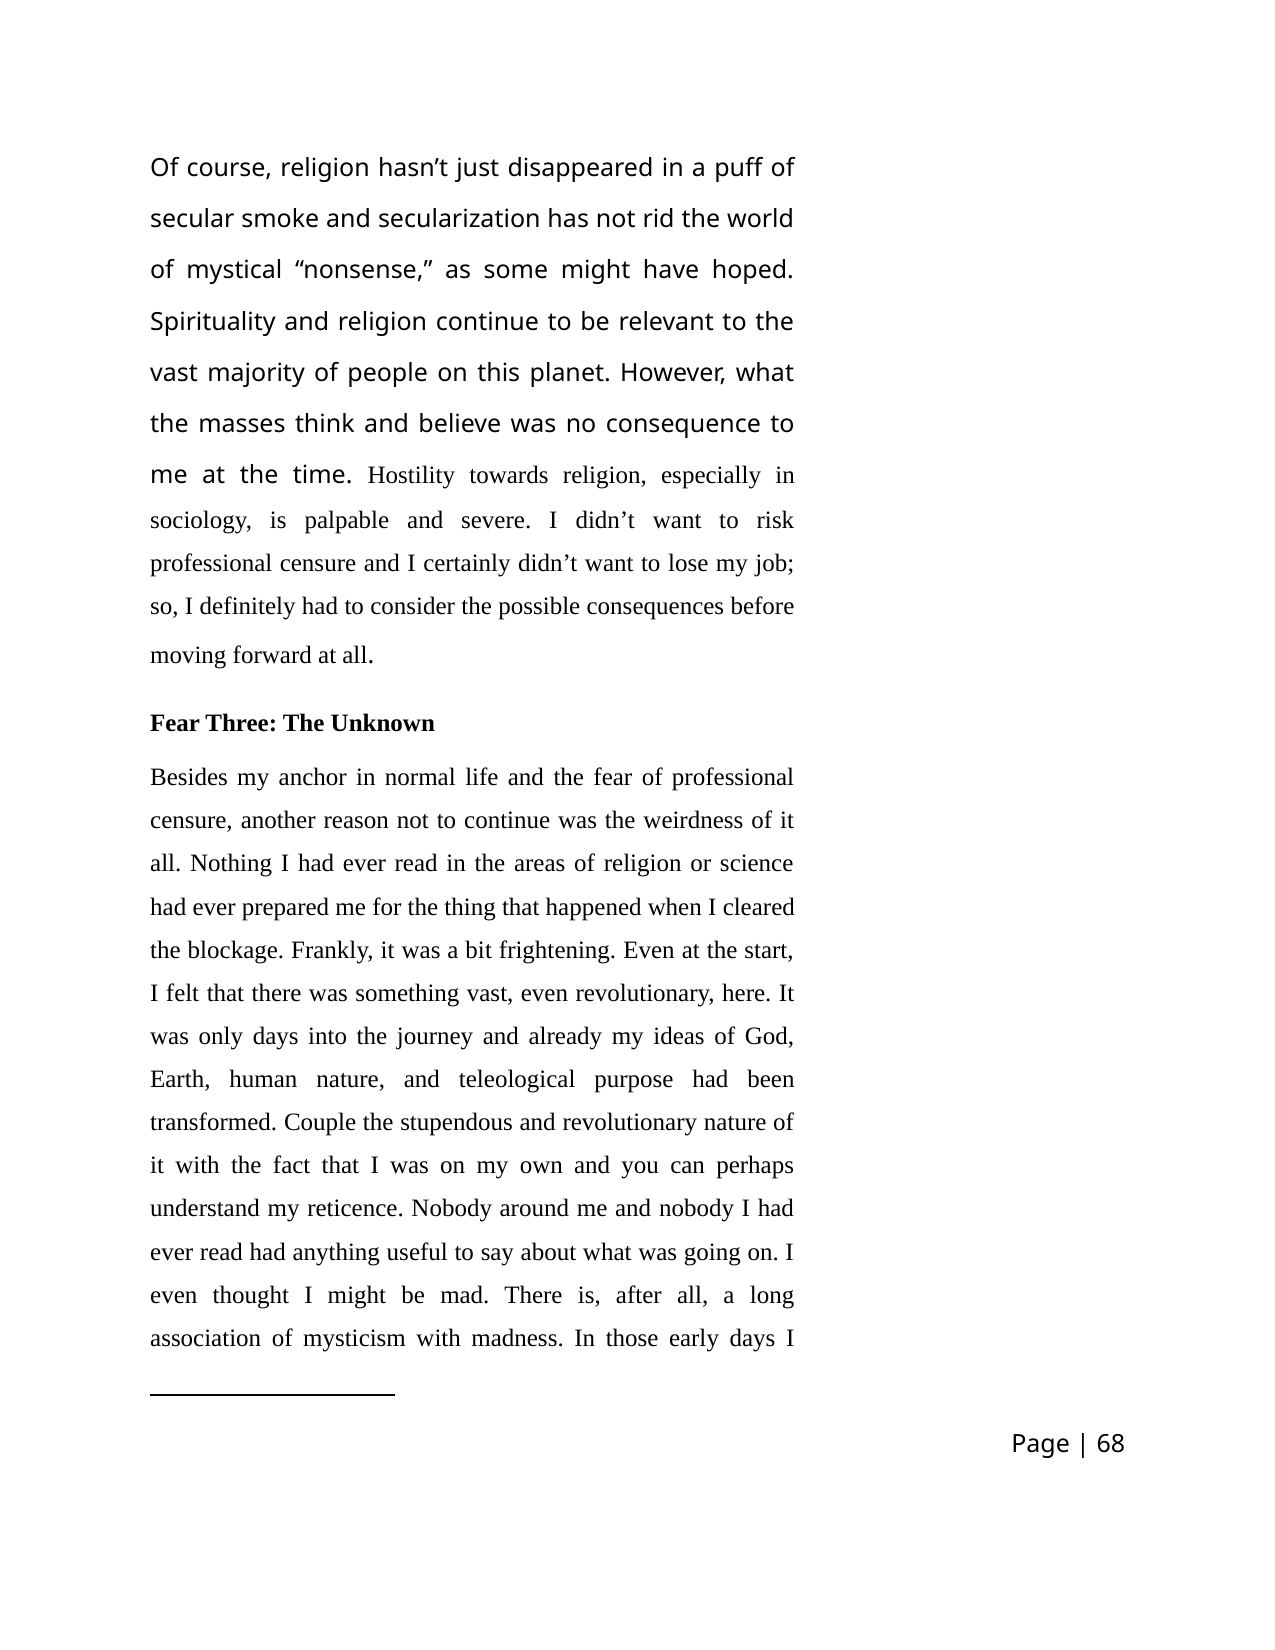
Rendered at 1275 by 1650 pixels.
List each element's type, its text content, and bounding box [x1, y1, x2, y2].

subtitle Fear Three: The Unknown [150, 708, 795, 737]
text Of course, religion hasn’t just disappeared in a puff of secular smoke and secularization has not rid the world of mystical “nonsense,” as some might have hoped. Spirituality and religion continue to be relevant to the vast majority of people on this planet. However, what the masses think and believe was no consequence to me at the time. Hostility towards religion, especially in sociology, is palpable and severe. I didn’t want to risk professional censure and I certainly didn’t want to lose my job; so, I definitely had to consider the possible consequences before moving forward at all. [150, 150, 795, 671]
text Besides my anchor in normal life and the fear of professional censure, another reason not to continue was the weirdness of it all. Nothing I had ever read in the areas of religion or science had ever prepared me for the thing that happened when I cleared the blockage. Frankly, it was a bit frightening. Even at the start, I felt that there was something vast, even revolutionary, here. It was only days into the journey and already my ideas of God, Earth, human nature, and teleological purpose had been transformed. Couple the stupendous and revolutionary nature of it with the fact that I was on my own and you can perhaps understand my reticence. Nobody around me and nobody I had ever read had anything useful to say about what was going on. I even thought I might be mad. There is, after all, a long association of mysticism with madness. In those early days I [150, 762, 795, 1352]
